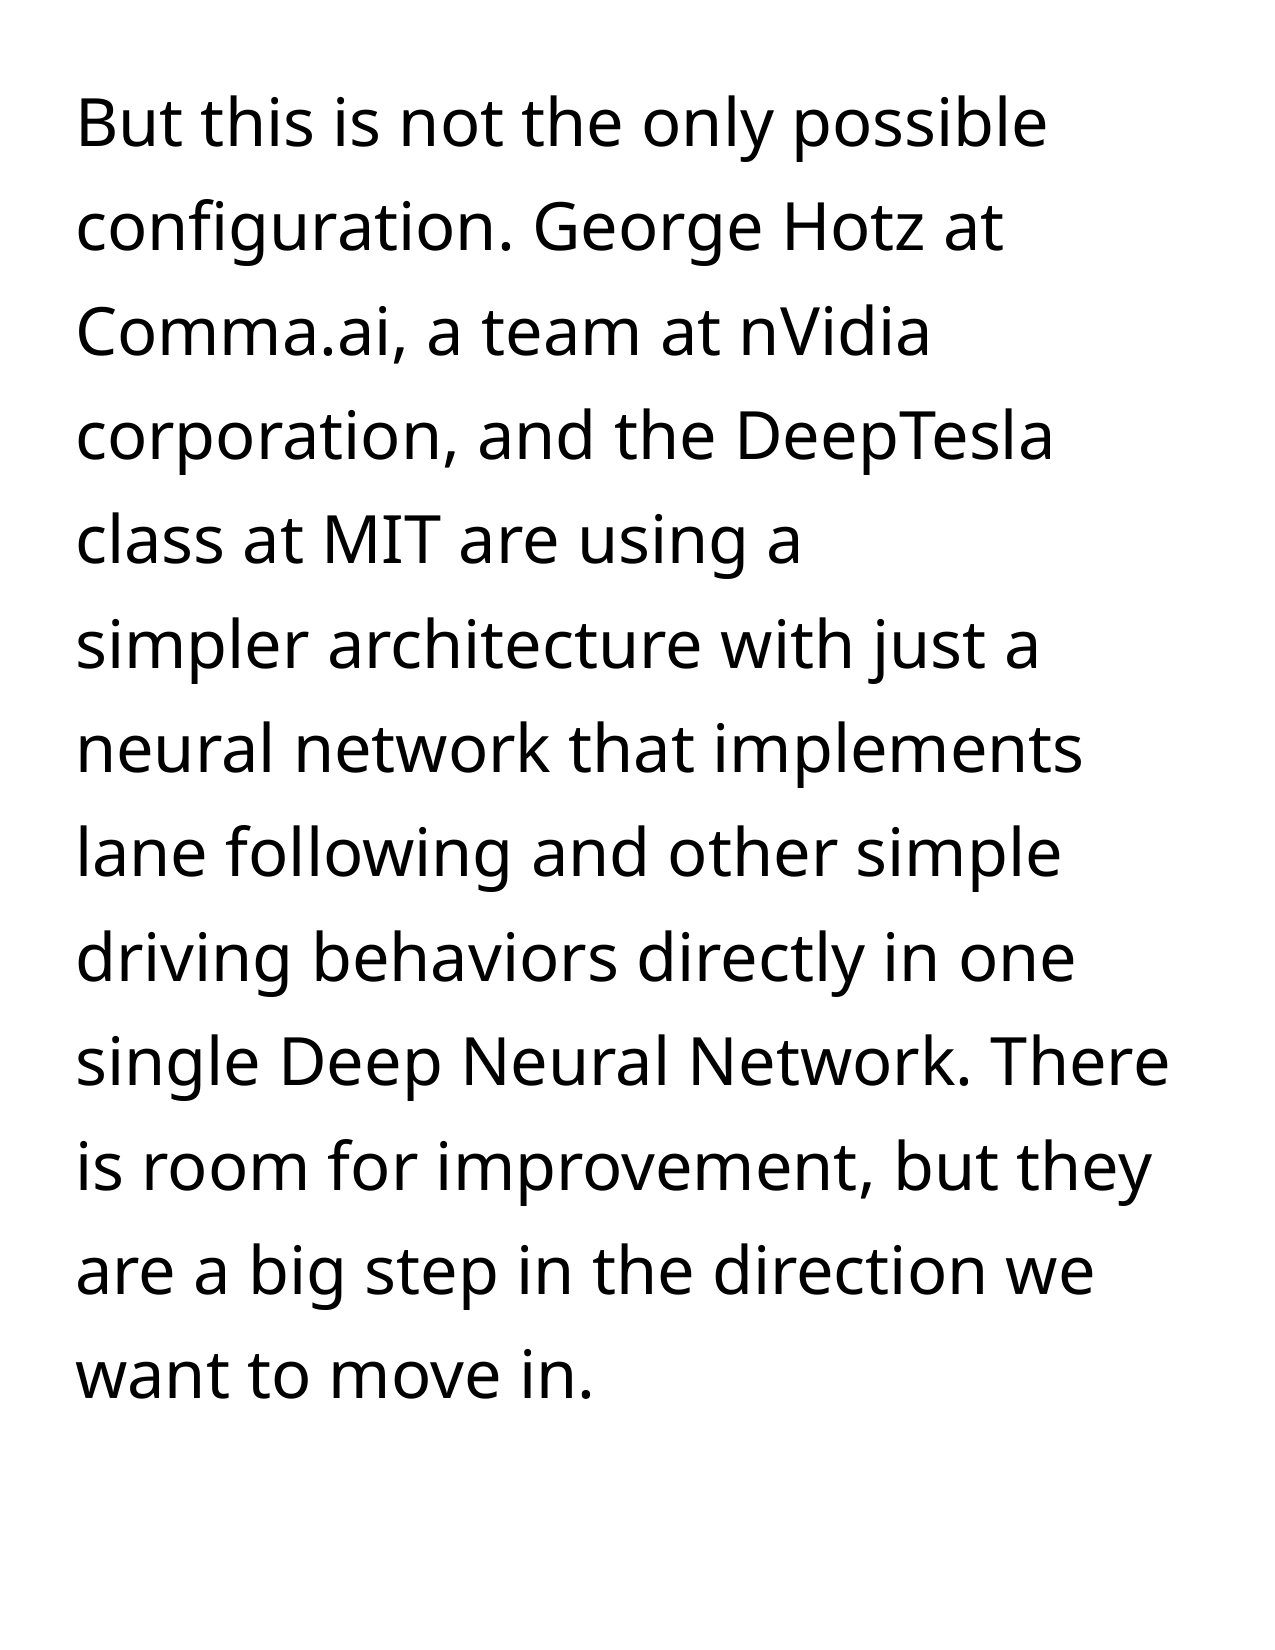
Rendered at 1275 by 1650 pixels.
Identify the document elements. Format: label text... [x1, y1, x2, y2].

text But this is not the only possible configuration. George Hotz at Comma.ai, a team at nVidia corporation, and the DeepTesla class at MIT are using a simpler architecture with just a neural network that implements lane following and other simple driving behaviors directly in one single Deep Neural Network. There is room for improvement, but they are a big step in the direction we want to move in. [75, 75, 1200, 1418]
